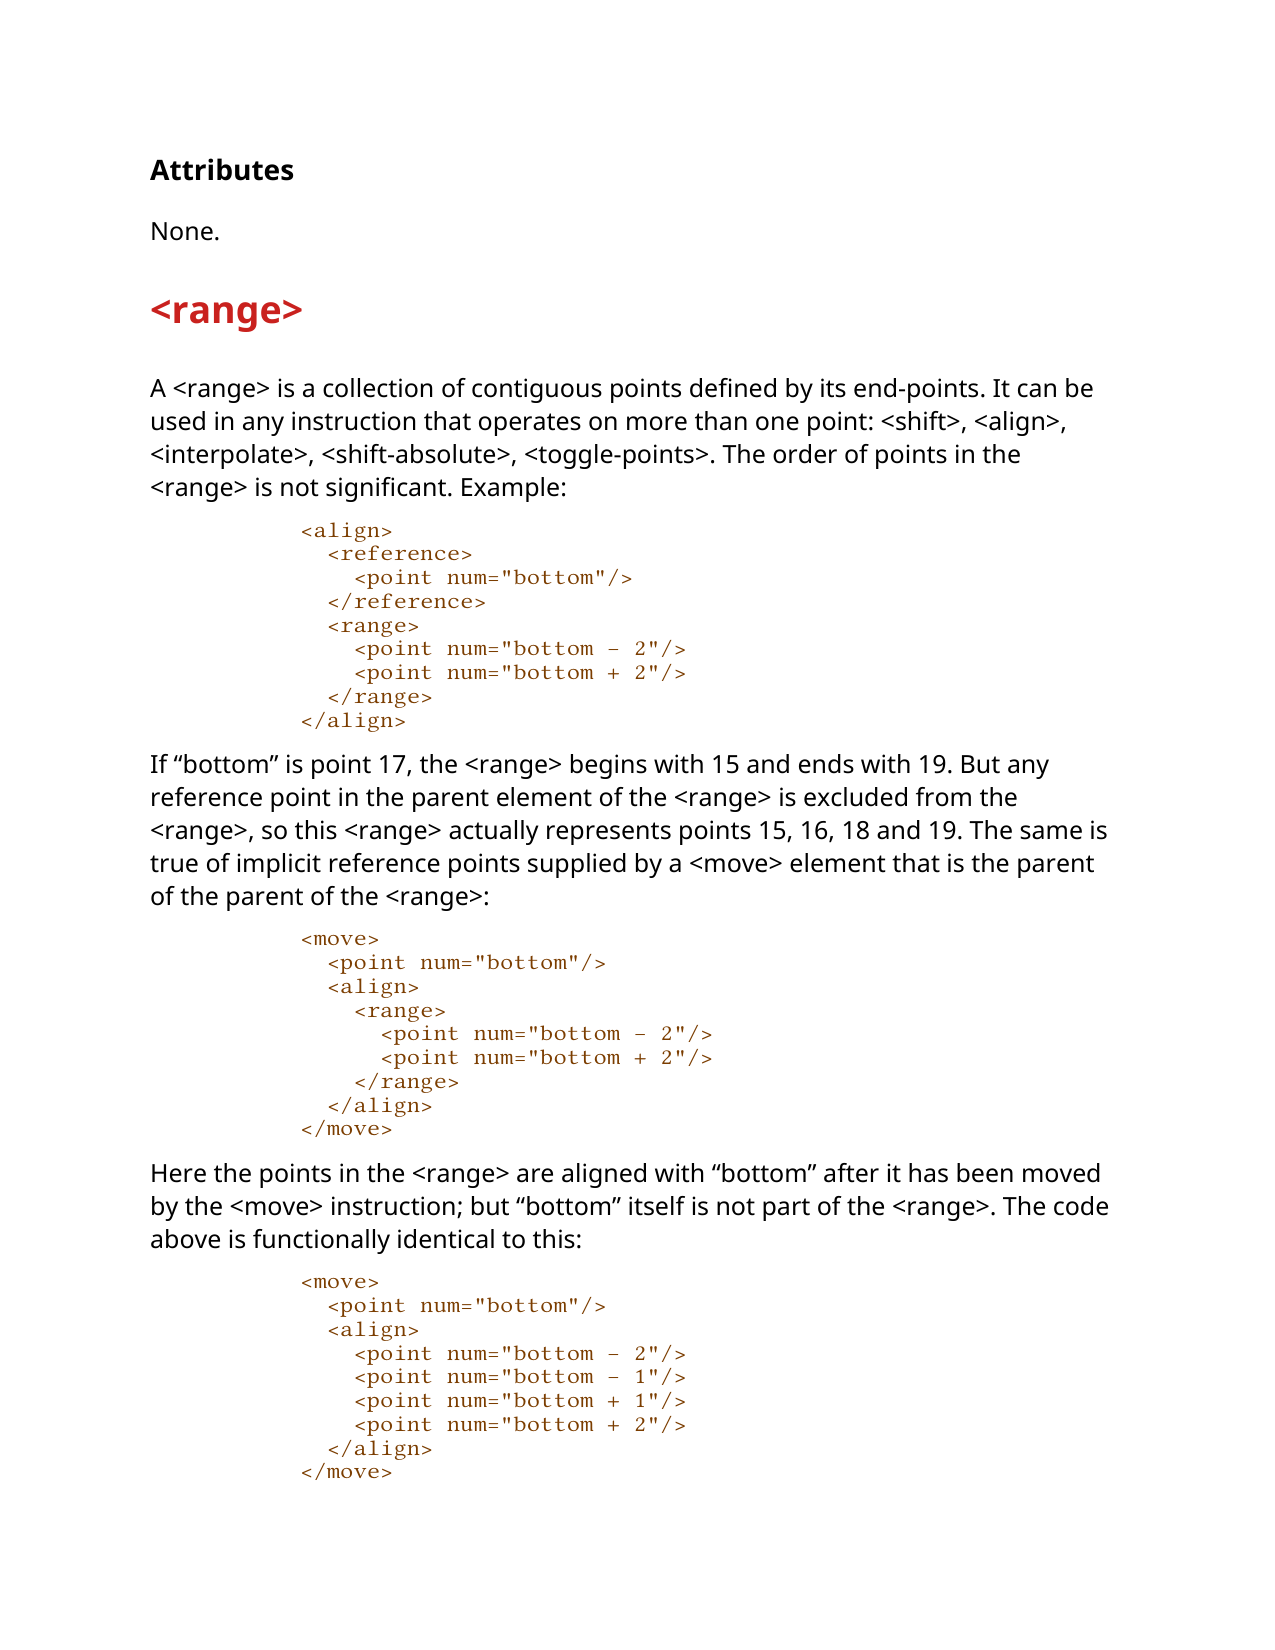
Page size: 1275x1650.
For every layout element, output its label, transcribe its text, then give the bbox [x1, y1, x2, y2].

text <move> <point num="bottom"/> <align> <point num="bottom – 2"/> <point num="bottom – 1"/> <point num="bottom + 1"/> <point num="bottom + 2"/> </align> </move> [300, 1270, 1125, 1484]
text A <range> is a collection of contiguous points defined by its end-points. It can be used in any instruction that operates on more than one point: <shift>, <align>, <interpolate>, <shift-absolute>, <toggle-points>. The order of points in the <range> is not significant. Example: [150, 371, 1125, 503]
text <move> <point num="bottom"/> <align> <range> <point num="bottom – 2"/> <point num="bottom + 2"/> </range> </align> </move> [300, 927, 1125, 1141]
subtitle Attributes [150, 150, 1125, 188]
text <align> <reference> <point num="bottom"/> </reference> <range> <point num="bottom – 2"/> <point num="bottom + 2"/> </range> </align> [300, 518, 1125, 732]
text Here the points in the <range> are aligned with “bottom” after it has been moved by the <move> instruction; but “bottom” itself is not part of the <range>. The code above is functionally identical to this: [150, 1156, 1125, 1255]
text None. [150, 214, 1125, 247]
text If “bottom” is point 17, the <range> begins with 15 and ends with 19. But any reference point in the parent element of the <range> is excluded from the <range>, so this <range> actually represents points 15, 16, 18 and 19. The same is true of implicit reference points supplied by a <move> element that is the parent of the parent of the <range>: [150, 747, 1125, 912]
subtitle <range> [150, 283, 1125, 334]
